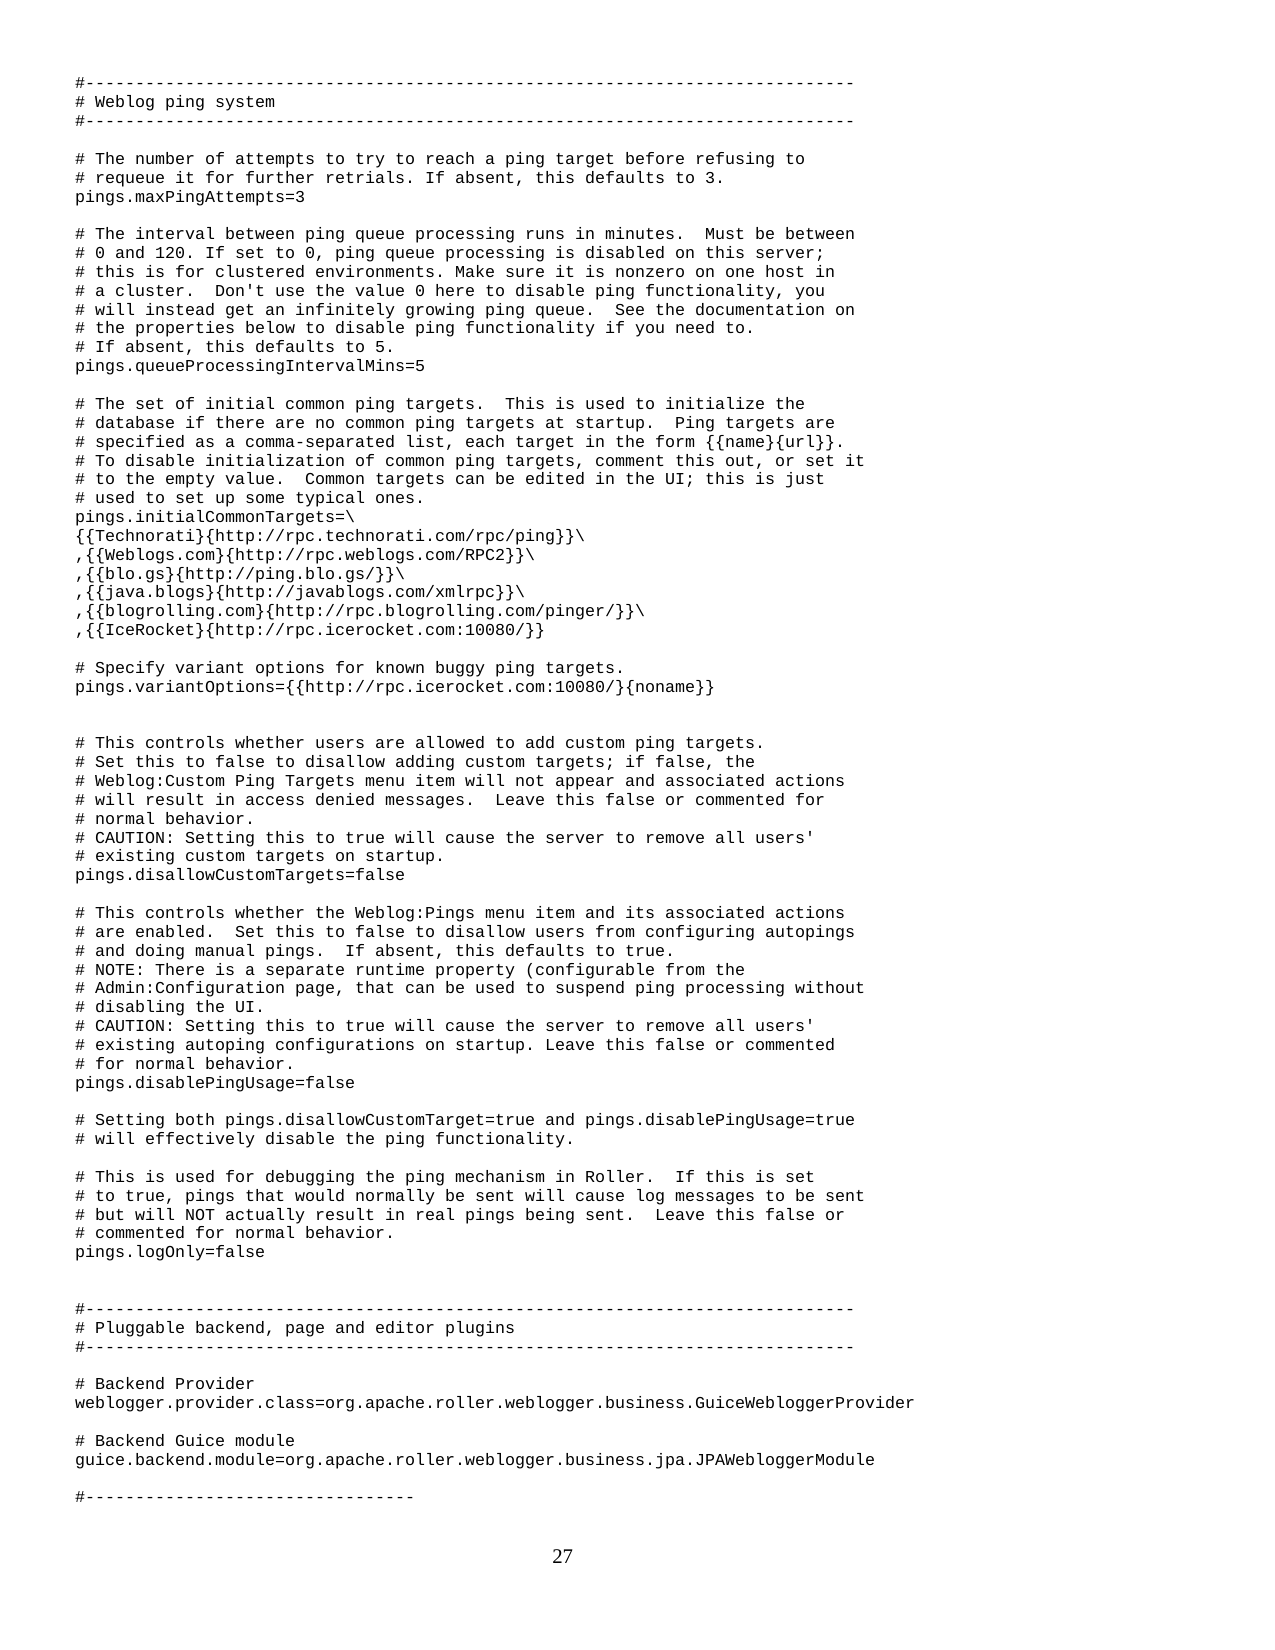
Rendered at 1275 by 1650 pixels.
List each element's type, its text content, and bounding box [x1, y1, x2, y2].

text ,{{blogrolling.com}{http://rpc.blogrolling.com/pinger/}}\ [75, 603, 1200, 622]
text # This is used for debugging the ping mechanism in Roller. If this is set [75, 1168, 1200, 1187]
text # the properties below to disable ping functionality if you need to. [75, 320, 1200, 339]
text # will result in access denied messages. Leave this false or commented for [75, 791, 1200, 810]
text # existing autoping configurations on startup. Leave this false or commented [75, 1037, 1200, 1055]
text pings.disallowCustomTargets=false [75, 867, 1200, 886]
text # used to set up some typical ones. [75, 490, 1200, 509]
text pings.initialCommonTargets=\ [75, 509, 1200, 527]
text # This controls whether users are allowed to add custom ping targets. [75, 735, 1200, 754]
text # disabling the UI. [75, 999, 1200, 1018]
text # specified as a comma-separated list, each target in the form {{name}{url}}. [75, 433, 1200, 452]
text # requeue it for further retrials. If absent, this defaults to 3. [75, 169, 1200, 188]
text # are enabled. Set this to false to disallow users from configuring autopings [75, 923, 1200, 942]
text pings.queueProcessingIntervalMins=5 [75, 358, 1200, 377]
text # This controls whether the Weblog:Pings menu item and its associated actions [75, 904, 1200, 923]
text # will instead get an infinitely growing ping queue. See the documentation on [75, 301, 1200, 320]
text # Pluggable backend, page and editor plugins [75, 1319, 1200, 1338]
text #----------------------------------------------------------------------------- [75, 113, 1200, 132]
text # normal behavior. [75, 810, 1200, 829]
text ,{{Weblogs.com}{http://rpc.weblogs.com/RPC2}}\ [75, 546, 1200, 565]
text weblogger.provider.class=org.apache.roller.weblogger.business.GuiceWebloggerProvider [75, 1395, 1200, 1414]
text # The number of attempts to try to reach a ping target before refusing to [75, 150, 1200, 169]
text # 0 and 120. If set to 0, ping queue processing is disabled on this server; [75, 245, 1200, 263]
text # If absent, this defaults to 5. [75, 339, 1200, 358]
text # The interval between ping queue processing runs in minutes. Must be between [75, 226, 1200, 245]
text # Weblog ping system [75, 94, 1200, 113]
text # database if there are no common ping targets at startup. Ping targets are [75, 414, 1200, 433]
text # existing custom targets on startup. [75, 848, 1200, 867]
text # to true, pings that would normally be sent will cause log messages to be sent [75, 1187, 1200, 1206]
text # this is for clustered environments. Make sure it is nonzero on one host in [75, 263, 1200, 282]
text # Specify variant options for known buggy ping targets. [75, 659, 1200, 678]
text #----------------------------------------------------------------------------- [75, 1338, 1200, 1357]
text # Setting both pings.disallowCustomTarget=true and pings.disablePingUsage=true [75, 1112, 1200, 1131]
text pings.variantOptions={{http://rpc.icerocket.com:10080/}{noname}} [75, 678, 1200, 697]
text # for normal behavior. [75, 1055, 1200, 1074]
text pings.logOnly=false [75, 1244, 1200, 1263]
text ,{{blo.gs}{http://ping.blo.gs/}}\ [75, 565, 1200, 584]
text # Backend Provider [75, 1376, 1200, 1395]
text # To disable initialization of common ping targets, comment this out, or set it [75, 452, 1200, 471]
text # NOTE: There is a separate runtime property (configurable from the [75, 961, 1200, 980]
text # Set this to false to disallow adding custom targets; if false, the [75, 754, 1200, 773]
text # Admin:Configuration page, that can be used to suspend ping processing without [75, 980, 1200, 999]
text #----------------------------------------------------------------------------- [75, 1301, 1200, 1319]
text # CAUTION: Setting this to true will cause the server to remove all users' [75, 829, 1200, 848]
text # a cluster. Don't use the value 0 here to disable ping functionality, you [75, 282, 1200, 301]
text pings.maxPingAttempts=3 [75, 188, 1200, 207]
text {{Technorati}{http://rpc.technorati.com/rpc/ping}}\ [75, 527, 1200, 546]
text #--------------------------------- [75, 1489, 1200, 1508]
text guice.backend.module=org.apache.roller.weblogger.business.jpa.JPAWebloggerModule [75, 1451, 1200, 1470]
text # Weblog:Custom Ping Targets menu item will not appear and associated actions [75, 773, 1200, 791]
text # will effectively disable the ping functionality. [75, 1131, 1200, 1150]
text pings.disablePingUsage=false [75, 1074, 1200, 1093]
text ,{{java.blogs}{http://javablogs.com/xmlrpc}}\ [75, 584, 1200, 603]
text #----------------------------------------------------------------------------- [75, 75, 1200, 94]
text ,{{IceRocket}{http://rpc.icerocket.com:10080/}} [75, 622, 1200, 641]
text # and doing manual pings. If absent, this defaults to true. [75, 942, 1200, 961]
text # but will NOT actually result in real pings being sent. Leave this false or [75, 1206, 1200, 1225]
text # CAUTION: Setting this to true will cause the server to remove all users' [75, 1018, 1200, 1037]
text # Backend Guice module [75, 1432, 1200, 1451]
text # to the empty value. Common targets can be edited in the UI; this is just [75, 471, 1200, 490]
text # The set of initial common ping targets. This is used to initialize the [75, 396, 1200, 414]
text # commented for normal behavior. [75, 1225, 1200, 1244]
